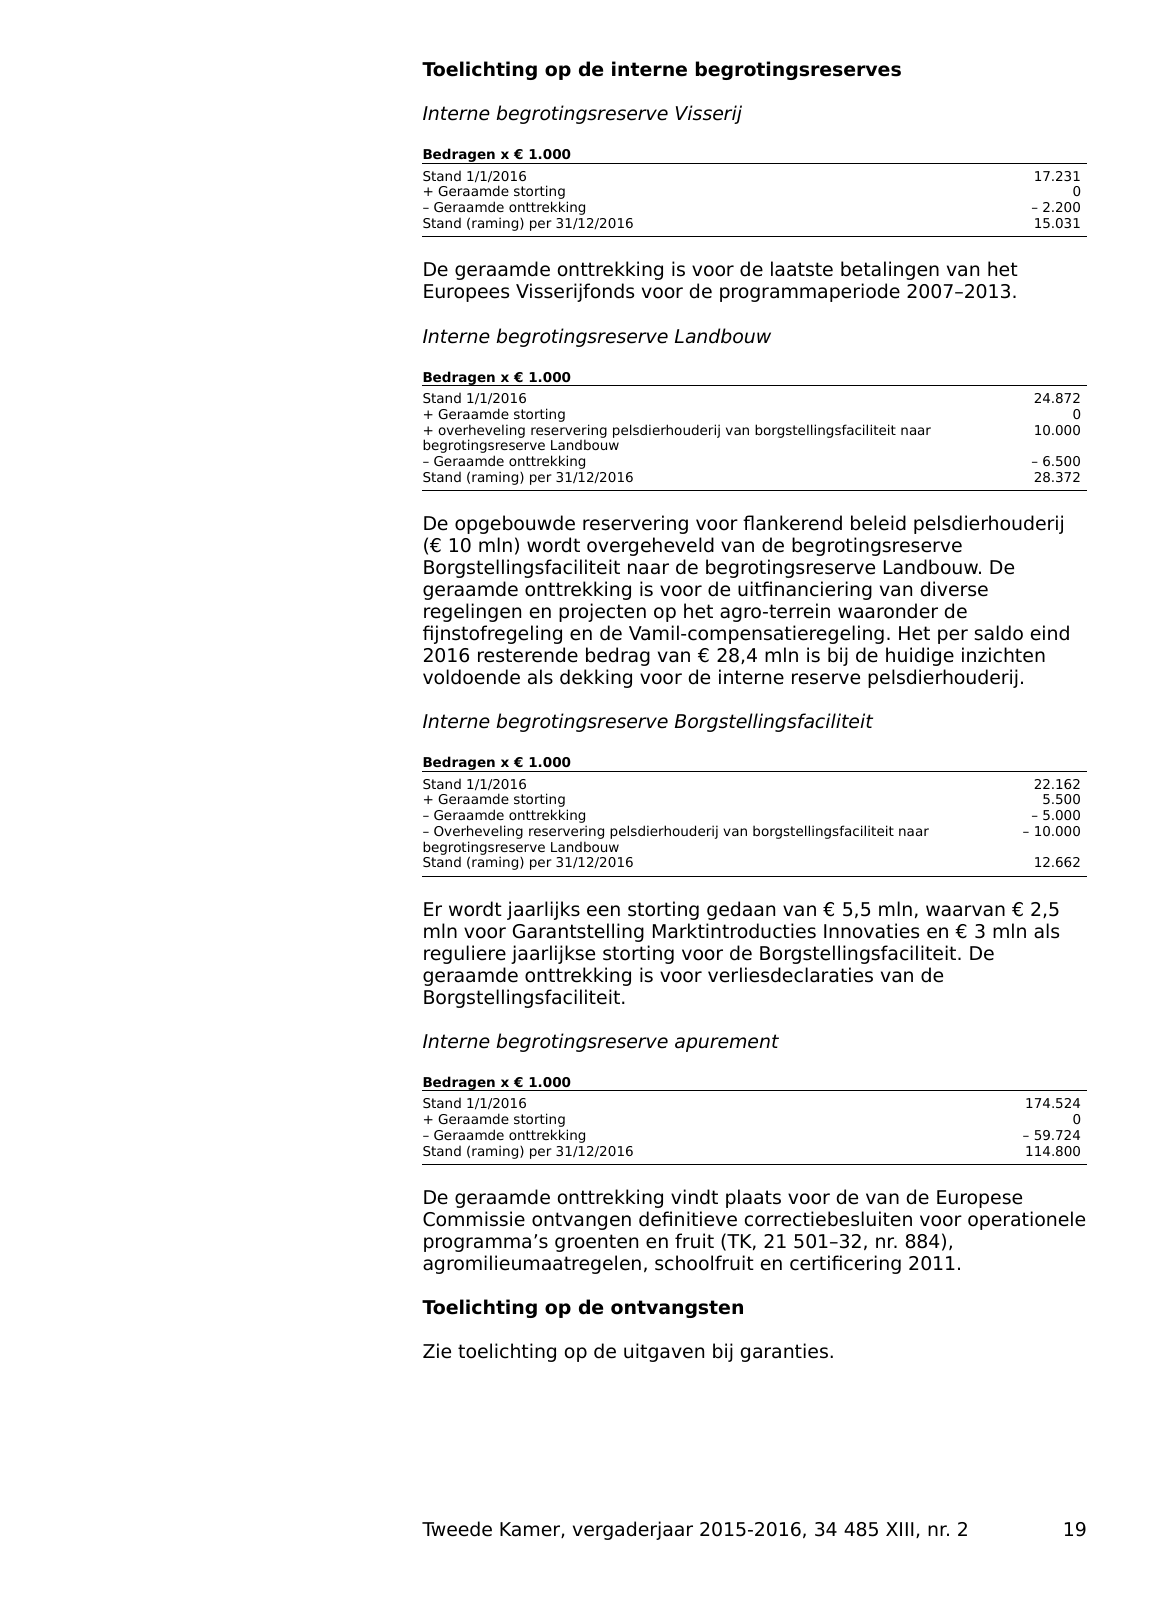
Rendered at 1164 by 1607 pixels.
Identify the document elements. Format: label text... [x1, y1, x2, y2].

table_header Bedragen x € 1.000 [422, 1075, 1087, 1090]
table_cell 174.524 [969, 1091, 1087, 1112]
text Er wordt jaarlijks een storting gedaan van € 5,5 mln, waarvan € 2,5 mln voor Garantstelling Marktintroducties Innovaties en € 3 mln als reguliere jaarlijkse storting voor de Borgstellingsfaciliteit. De geraamde onttrekking is voor verliesdeclaraties van de Borgstellingsfaciliteit. [422, 899, 1087, 1009]
text De geraamde onttrekking is voor de laatste betalingen van het Europees Visserijfonds voor de programmaperiode 2007–2013. [422, 259, 1087, 303]
table_cell Stand 1/1/2016 [422, 164, 968, 184]
table_cell + Geraamde storting [422, 407, 968, 422]
table_cell – 10.000 [969, 824, 1087, 855]
table_cell 114.800 [969, 1143, 1087, 1164]
subtitle Toelichting op de interne begrotingsreserves [422, 59, 1087, 81]
table_cell – Geraamde onttrekking [422, 808, 968, 824]
table_cell 22.162 [969, 772, 1087, 792]
table_header Bedragen x € 1.000 [422, 147, 1087, 163]
table_cell + Geraamde storting [422, 1112, 968, 1128]
table_cell Stand 1/1/2016 [422, 1091, 968, 1112]
table_cell – 2.200 [969, 200, 1087, 216]
table_cell Stand (raming) per 31/12/2016 [422, 470, 968, 490]
table_cell – 59.724 [969, 1128, 1087, 1143]
table_cell 15.031 [969, 216, 1087, 236]
table_cell Stand (raming) per 31/12/2016 [422, 1143, 968, 1164]
table_cell Stand (raming) per 31/12/2016 [422, 855, 968, 876]
table_cell 17.231 [969, 164, 1087, 184]
table_cell + overheveling reservering pelsdierhouderij van borgstellingsfaciliteit naar begrotingsreserve Landbouw [422, 422, 968, 454]
table_cell 5.500 [969, 792, 1087, 808]
subtitle Interne begrotingsreserve Borgstellingsfaciliteit [422, 711, 1087, 733]
table_cell – 5.000 [969, 808, 1087, 824]
text De geraamde onttrekking vindt plaats voor de van de Europese Commissie ontvangen definitieve correctiebesluiten voor operationele programma’s groenten en fruit (TK, 21 501–32, nr. 884), agromilieumaatregelen, schoolfruit en certificering 2011. [422, 1187, 1087, 1275]
subtitle Interne begrotingsreserve Visserij [422, 103, 1087, 125]
table_cell 24.872 [969, 386, 1087, 407]
table_cell + Geraamde storting [422, 184, 968, 200]
table_cell 12.662 [969, 855, 1087, 876]
table_cell Stand 1/1/2016 [422, 386, 968, 407]
table_cell – Geraamde onttrekking [422, 454, 968, 469]
table_cell – Geraamde onttrekking [422, 200, 968, 216]
text De opgebouwde reservering voor flankerend beleid pelsdierhouderij (€ 10 mln) wordt overgeheveld van de begrotingsreserve Borgstellingsfaciliteit naar de begrotingsreserve Landbouw. De geraamde onttrekking is voor de uitfinanciering van diverse regelingen en projecten op het agro-terrein waaronder de fijnstofregeling en de Vamil-compensatieregeling. Het per saldo eind 2016 resterende bedrag van € 28,4 mln is bij de huidige inzichten voldoende als dekking voor de interne reserve pelsdierhouderij. [422, 513, 1087, 689]
table_header Bedragen x € 1.000 [422, 369, 1087, 385]
subtitle Interne begrotingsreserve apurement [422, 1031, 1087, 1053]
table_cell Stand 1/1/2016 [422, 772, 968, 792]
table_cell 0 [969, 407, 1087, 422]
text Zie toelichting op de uitgaven bij garanties. [422, 1341, 1087, 1363]
table_cell Stand (raming) per 31/12/2016 [422, 216, 968, 236]
subtitle Toelichting op de ontvangsten [422, 1297, 1087, 1319]
table_cell – Overheveling reservering pelsdierhouderij van borgstellingsfaciliteit naar begrotingsreserve Landbouw [422, 824, 968, 855]
subtitle Interne begrotingsreserve Landbouw [422, 326, 1087, 347]
table_cell 28.372 [969, 470, 1087, 490]
table_cell + Geraamde storting [422, 792, 968, 808]
table_cell – Geraamde onttrekking [422, 1128, 968, 1143]
table_header Bedragen x € 1.000 [422, 755, 1087, 771]
table_cell 0 [969, 184, 1087, 200]
table_cell 0 [969, 1112, 1087, 1128]
table_cell 10.000 [969, 422, 1087, 454]
table_cell – 6.500 [969, 454, 1087, 469]
